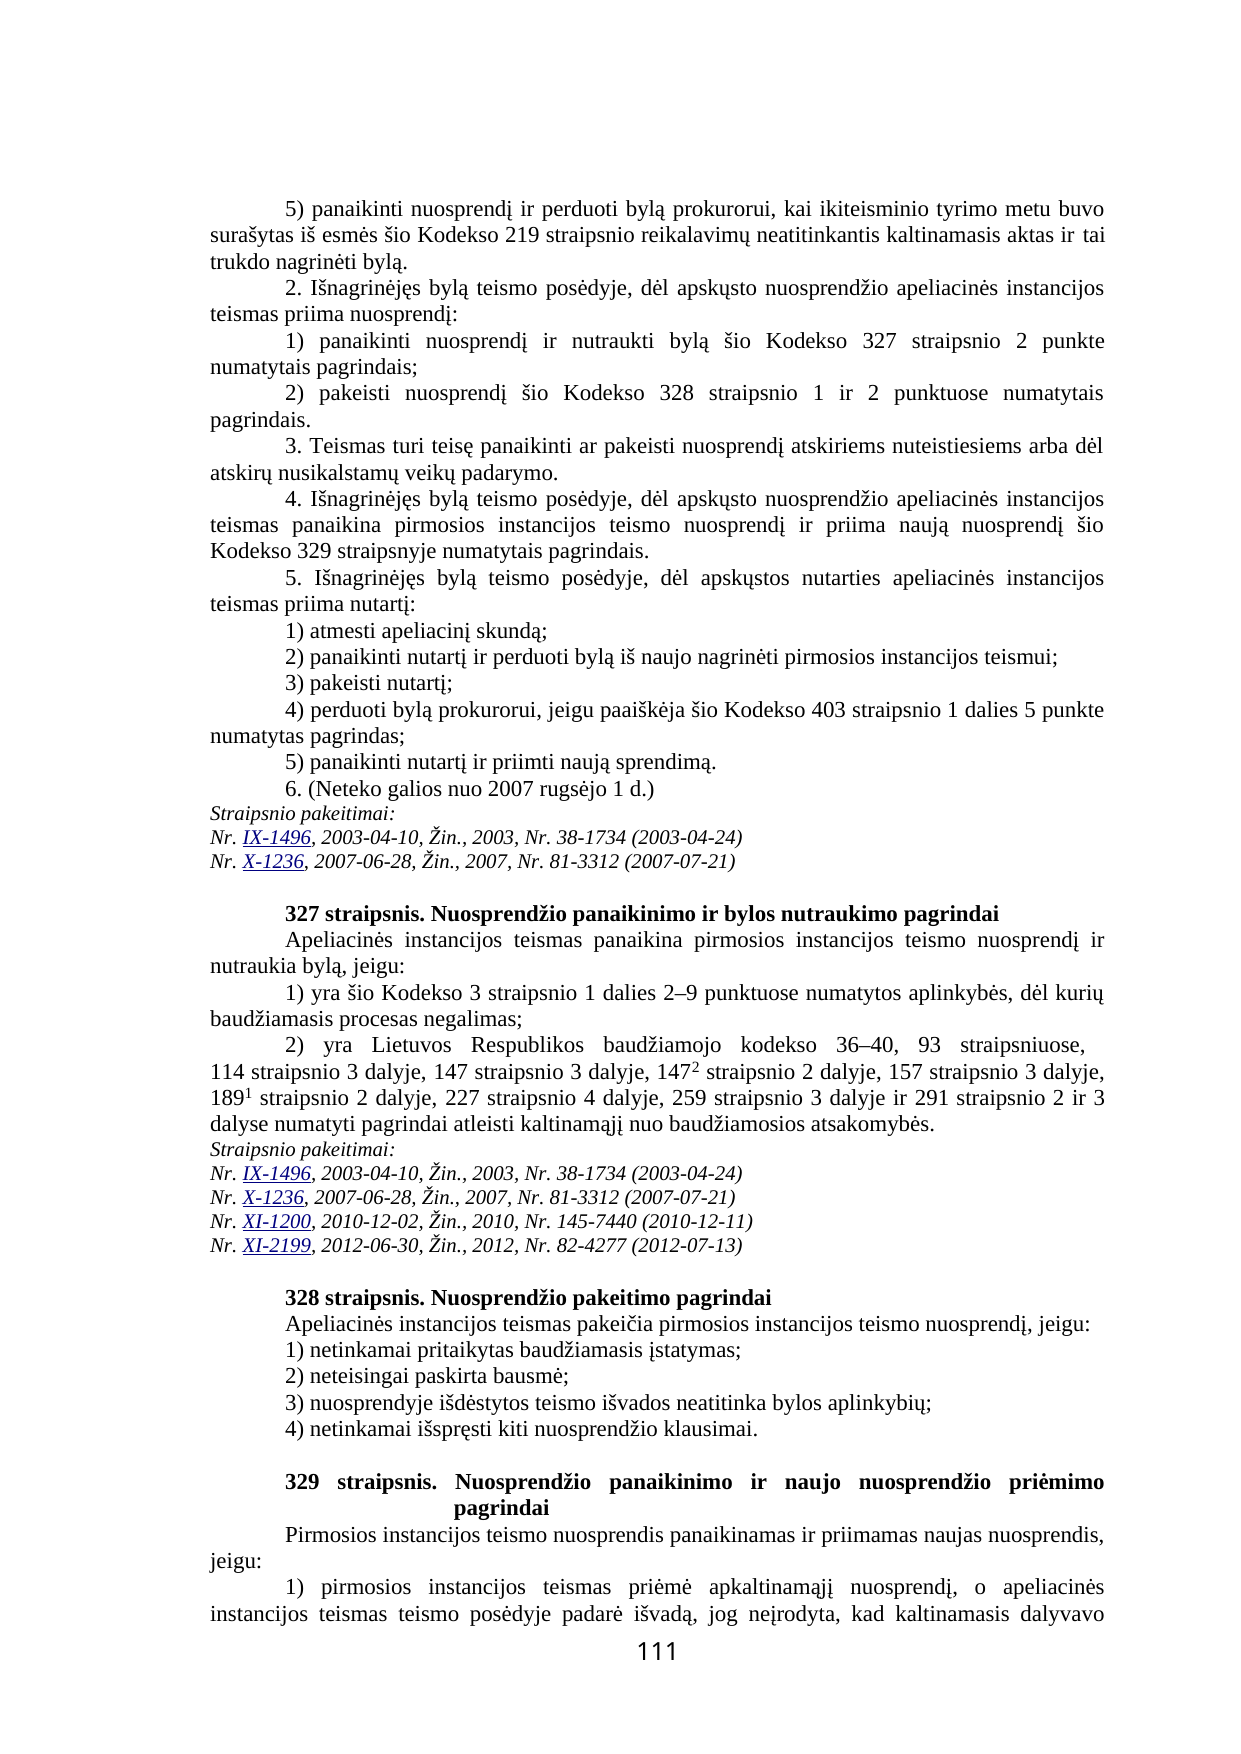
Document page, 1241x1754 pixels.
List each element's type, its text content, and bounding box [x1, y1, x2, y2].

text 2) yra Lietuvos Respublikos baudžiamojo kodekso 36–40, 93 straipsniuose, 114 straipsnio 3 dalyje, 147 straipsnio 3 dalyje, 1472 straipsnio 2 dalyje, 157 straipsnio 3 dalyje, 1891 straipsnio 2 dalyje, 227 straipsnio 4 dalyje, 259 straipsnio 3 dalyje ir 291 straipsnio 2 ir 3 dalyse numatyti pagrindai atleisti kaltinamąjį nuo baudžiamosios atsakomybės. [210, 1031, 1106, 1137]
text 327 straipsnis. Nuosprendžio panaikinimo ir bylos nutraukimo pagrindai [210, 900, 1106, 926]
text 1) netinkamai pritaikytas baudžiamasis įstatymas; [210, 1336, 1106, 1363]
text 5. Išnagrinėjęs bylą teismo posėdyje, dėl apskųstos nutarties apeliacinės instancijos teismas priima nutartį: [210, 564, 1106, 617]
text Nr. IX-1496, 2003-04-10, Žin., 2003, Nr. 38-1734 (2003-04-24) [210, 825, 1106, 849]
text 2) panaikinti nutartį ir perduoti bylą iš naujo nagrinėti pirmosios instancijos teismui; [210, 643, 1106, 669]
text 2. Išnagrinėjęs bylą teismo posėdyje, dėl apskųsto nuosprendžio apeliacinės instancijos teismas priima nuosprendį: [210, 274, 1106, 327]
text 2) pakeisti nuosprendį šio Kodekso 328 straipsnio 1 ir 2 punktuose numatytais pagrindais. [210, 379, 1106, 432]
text Nr. IX-1496, 2003-04-10, Žin., 2003, Nr. 38-1734 (2003-04-24) [210, 1161, 1106, 1185]
text 1) pirmosios instancijos teismas priėmė apkaltinamąjį nuosprendį, o apeliacinės instancijos teismas teismo posėdyje padarė išvadą, jog neįrodyta, kad kaltinamasis dalyvavo [210, 1573, 1106, 1626]
text Nr. XI-1200, 2010-12-02, Žin., 2010, Nr. 145-7440 (2010-12-11) [210, 1209, 1106, 1233]
text 3) pakeisti nutartį; [210, 669, 1106, 696]
text 3. Teismas turi teisę panaikinti ar pakeisti nuosprendį atskiriems nuteistiesiems arba dėl atskirų nusikalstamų veikų padarymo. [210, 432, 1106, 485]
text Apeliacinės instancijos teismas panaikina pirmosios instancijos teismo nuosprendį ir nutraukia bylą, jeigu: [210, 926, 1106, 979]
text Nr. X-1236, 2007-06-28, Žin., 2007, Nr. 81-3312 (2007-07-21) [210, 849, 1106, 873]
text 329 straipsnis. Nuosprendžio panaikinimo ir naujo nuosprendžio priėmimo pagrindai [285, 1468, 1106, 1521]
text Pirmosios instancijos teismo nuosprendis panaikinamas ir priimamas naujas nuosprendis, jeigu: [210, 1521, 1106, 1573]
text 3) nuosprendyje išdėstytos teismo išvados neatitinka bylos aplinkybių; [210, 1389, 1106, 1415]
text 4) netinkamai išspręsti kiti nuosprendžio klausimai. [210, 1415, 1106, 1442]
text Apeliacinės instancijos teismas pakeičia pirmosios instancijos teismo nuosprendį, jeigu: [210, 1310, 1106, 1336]
text 4) perduoti bylą prokurorui, jeigu paaiškėja šio Kodekso 403 straipsnio 1 dalies 5 punkte numatytas pagrindas; [210, 696, 1106, 748]
text 1) panaikinti nuosprendį ir nutraukti bylą šio Kodekso 327 straipsnio 2 punkte numatytais pagrindais; [210, 327, 1106, 379]
text 4. Išnagrinėjęs bylą teismo posėdyje, dėl apskųsto nuosprendžio apeliacinės instancijos teismas panaikina pirmosios instancijos teismo nuosprendį ir priima naują nuosprendį šio Kodekso 329 straipsnyje numatytais pagrindais. [210, 485, 1106, 564]
text 6. (Neteko galios nuo 2007 rugsėjo 1 d.) [210, 775, 1106, 801]
text 5) panaikinti nutartį ir priimti naują sprendimą. [210, 748, 1106, 775]
text 1) atmesti apeliacinį skundą; [210, 617, 1106, 643]
text Straipsnio pakeitimai: [210, 801, 1106, 825]
text 1) yra šio Kodekso 3 straipsnio 1 dalies 2–9 punktuose numatytos aplinkybės, dėl kurių baudžiamasis procesas negalimas; [210, 979, 1106, 1031]
text Nr. XI-2199, 2012-06-30, Žin., 2012, Nr. 82-4277 (2012-07-13) [210, 1233, 1106, 1257]
text Straipsnio pakeitimai: [210, 1137, 1106, 1161]
text 328 straipsnis. Nuosprendžio pakeitimo pagrindai [210, 1283, 1106, 1310]
text Nr. X-1236, 2007-06-28, Žin., 2007, Nr. 81-3312 (2007-07-21) [210, 1185, 1106, 1209]
text 2) neteisingai paskirta bausmė; [210, 1363, 1106, 1389]
text 5) panaikinti nuosprendį ir perduoti bylą prokurorui, kai ikiteisminio tyrimo metu buvo surašytas iš esmės šio Kodekso 219 straipsnio reikalavimų neatitinkantis kaltinamasis aktas ir tai trukdo nagrinėti bylą. [210, 195, 1106, 274]
